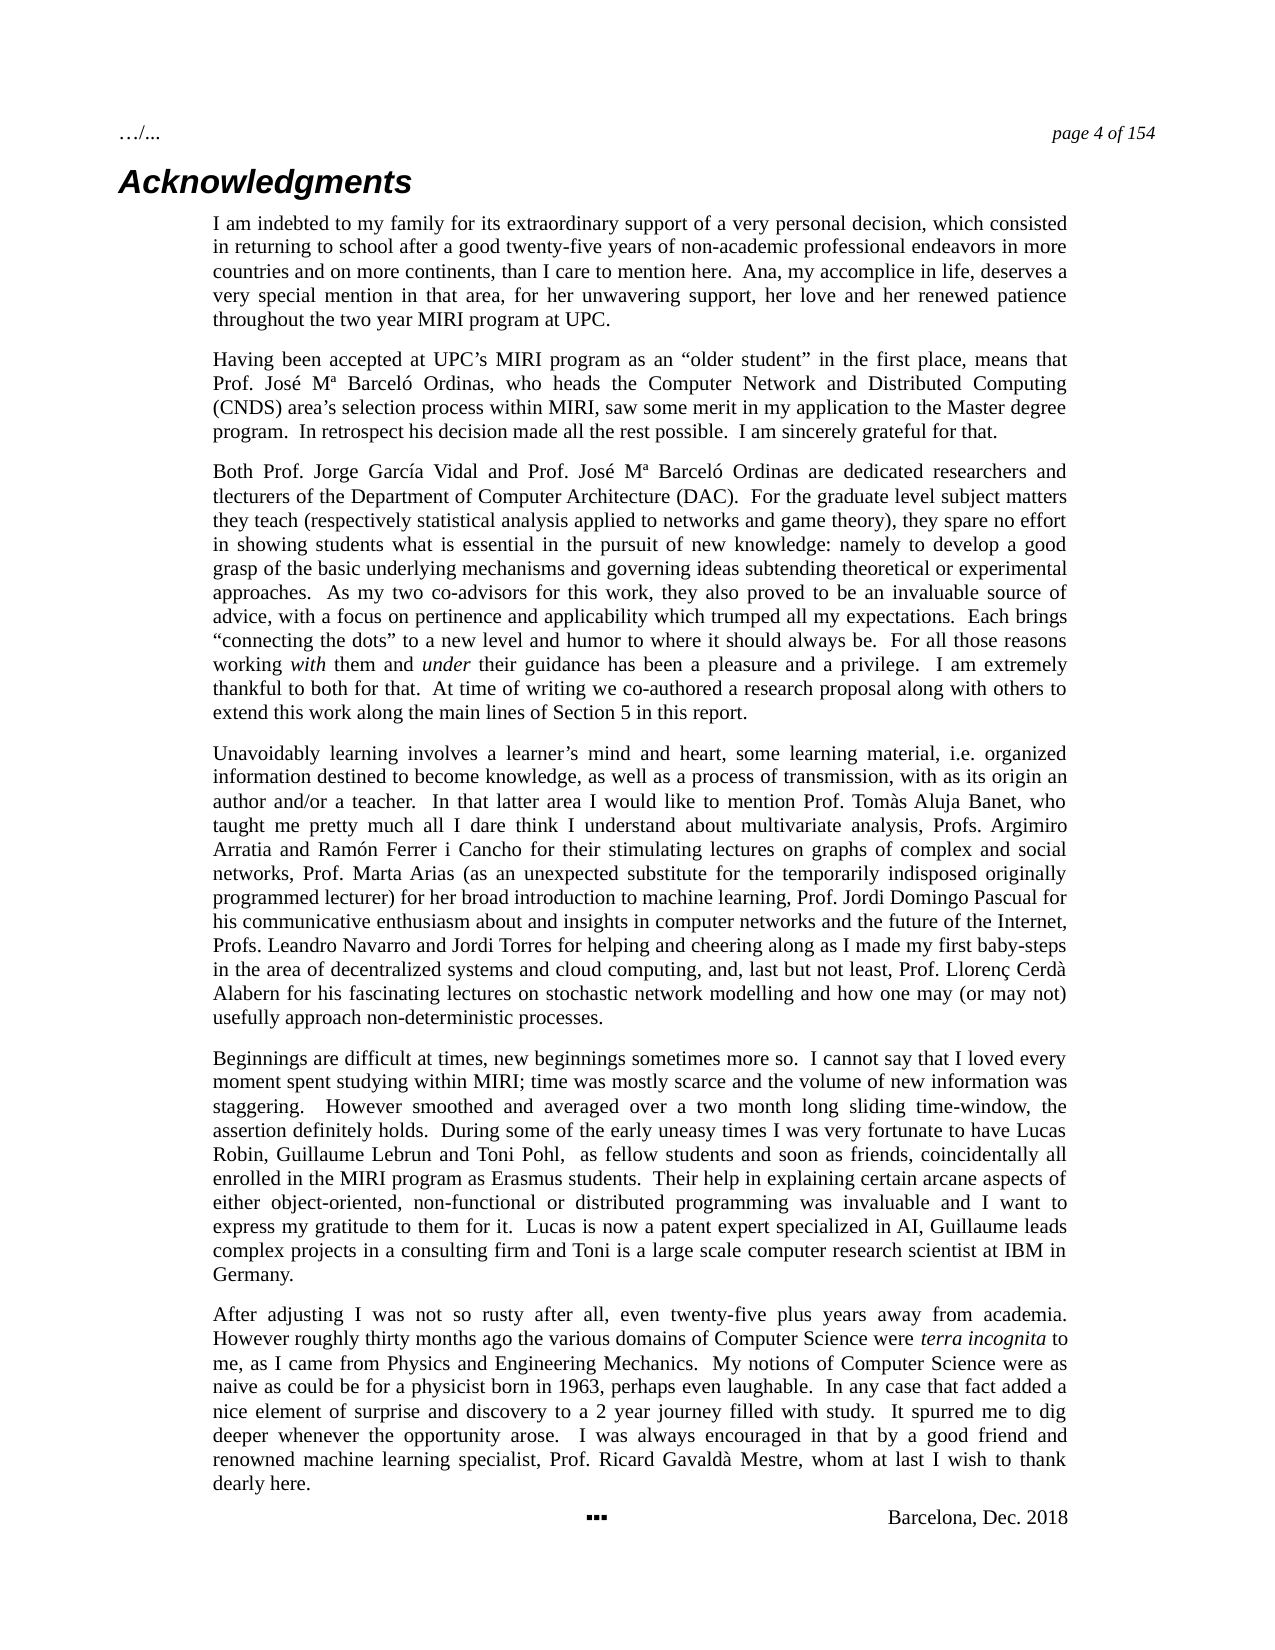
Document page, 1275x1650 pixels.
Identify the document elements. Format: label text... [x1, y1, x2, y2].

text Having been accepted at UPC’s MIRI program as an “older student” in the first place, means that Prof. José Mª Barceló Ordinas, who heads the Computer Network and Distributed Computing (CNDS) area’s selection process within MIRI, saw some merit in my application to the Master degree program. In retrospect his decision made all the rest possible. I am sincerely grateful for that. [213, 347, 1068, 443]
text Both Prof. Jorge García Vidal and Prof. José Mª Barceló Ordinas are dedicated researchers and tlecturers of the Department of Computer Architecture (DAC). For the graduate level subject matters they teach (respectively statistical analysis applied to networks and game theory), they spare no effort in showing students what is essential in the pursuit of new knowledge: namely to develop a good grasp of the basic underlying mechanisms and governing ideas subtending theoretical or experimental approaches. As my two co-advisors for this work, they also proved to be an invaluable source of advice, with a focus on pertinence and applicability which trumped all my expectations. Each brings “connecting the dots” to a new level and humor to where it should always be. For all those reasons working with them and under their guidance has been a pleasure and a privilege. I am extremely thankful to both for that. At time of writing we co-authored a research proposal along with others to extend this work along the main lines of Section 5 in this report. [213, 459, 1068, 724]
text I am indebted to my family for its extraordinary support of a very personal decision, which consisted in returning to school after a good twenty-five years of non-academic professional endeavors in more countries and on more continents, than I care to mention here. Ana, my accomplice in life, deserves a very special mention in that area, for her unwavering support, her love and her renewed patience throughout the two year MIRI program at UPC. [213, 210, 1068, 331]
text After adjusting I was not so rusty after all, even twenty-five plus years away from academia. However roughly thirty months ago the various domains of Computer Science were terra incognita to me, as I came from Physics and Engineering Mechanics. My notions of Computer Science were as naive as could be for a physicist born in 1963, perhaps even laughable. In any case that fact added a nice element of surprise and discovery to a 2 year journey filled with study. It spurred me to dig deeper whenever the opportunity arose. I was always encouraged in that by a good friend and renowned machine learning specialist, Prof. Ricard Gavaldà Mestre, whom at last I wish to thank dearly here. [213, 1302, 1068, 1495]
text ▪▪▪ Barcelona, Dec. 2018 [213, 1504, 1068, 1529]
text Unavoidably learning involves a learner’s mind and heart, some learning material, i.e. organized information destined to become knowledge, as well as a process of transmission, with as its origin an author and/or a teacher. In that latter area I would like to mention Prof. Tomàs Aluja Banet, who taught me pretty much all I dare think I understand about multivariate analysis, Profs. Argimiro Arratia and Ramón Ferrer i Cancho for their stimulating lectures on graphs of complex and social networks, Prof. Marta Arias (as an unexpected substitute for the temporarily indisposed originally programmed lecturer) for her broad introduction to machine learning, Prof. Jordi Domingo Pascual for his communicative enthusiasm about and insights in computer networks and the future of the Internet, Profs. Leandro Navarro and Jordi Torres for helping and cheering along as I made my first baby-steps in the area of decentralized systems and cloud computing, and, last but not least, Prof. Llorenç Cerdà Alabern for his fascinating lectures on stochastic network modelling and how one may (or may not) usefully approach non-deterministic processes. [213, 740, 1068, 1029]
subtitle Acknowledgments [118, 162, 1157, 201]
text Beginnings are difficult at times, new beginnings sometimes more so. I cannot say that I loved every moment spent studying within MIRI; time was mostly scarce and the volume of new information was staggering. However smoothed and averaged over a two month long sliding time-window, the assertion definitely holds. During some of the early uneasy times I was very fortunate to have Lucas Robin, Guillaume Lebrun and Toni Pohl, as fellow students and soon as friends, coincidentally all enrolled in the MIRI program as Erasmus students. Their help in explaining certain arcane aspects of either object-oriented, non-functional or distributed programming was invaluable and I want to express my gratitude to them for it. Lucas is now a patent expert specialized in AI, Guillaume leads complex projects in a consulting firm and Toni is a large scale computer research scientist at IBM in Germany. [213, 1045, 1068, 1286]
